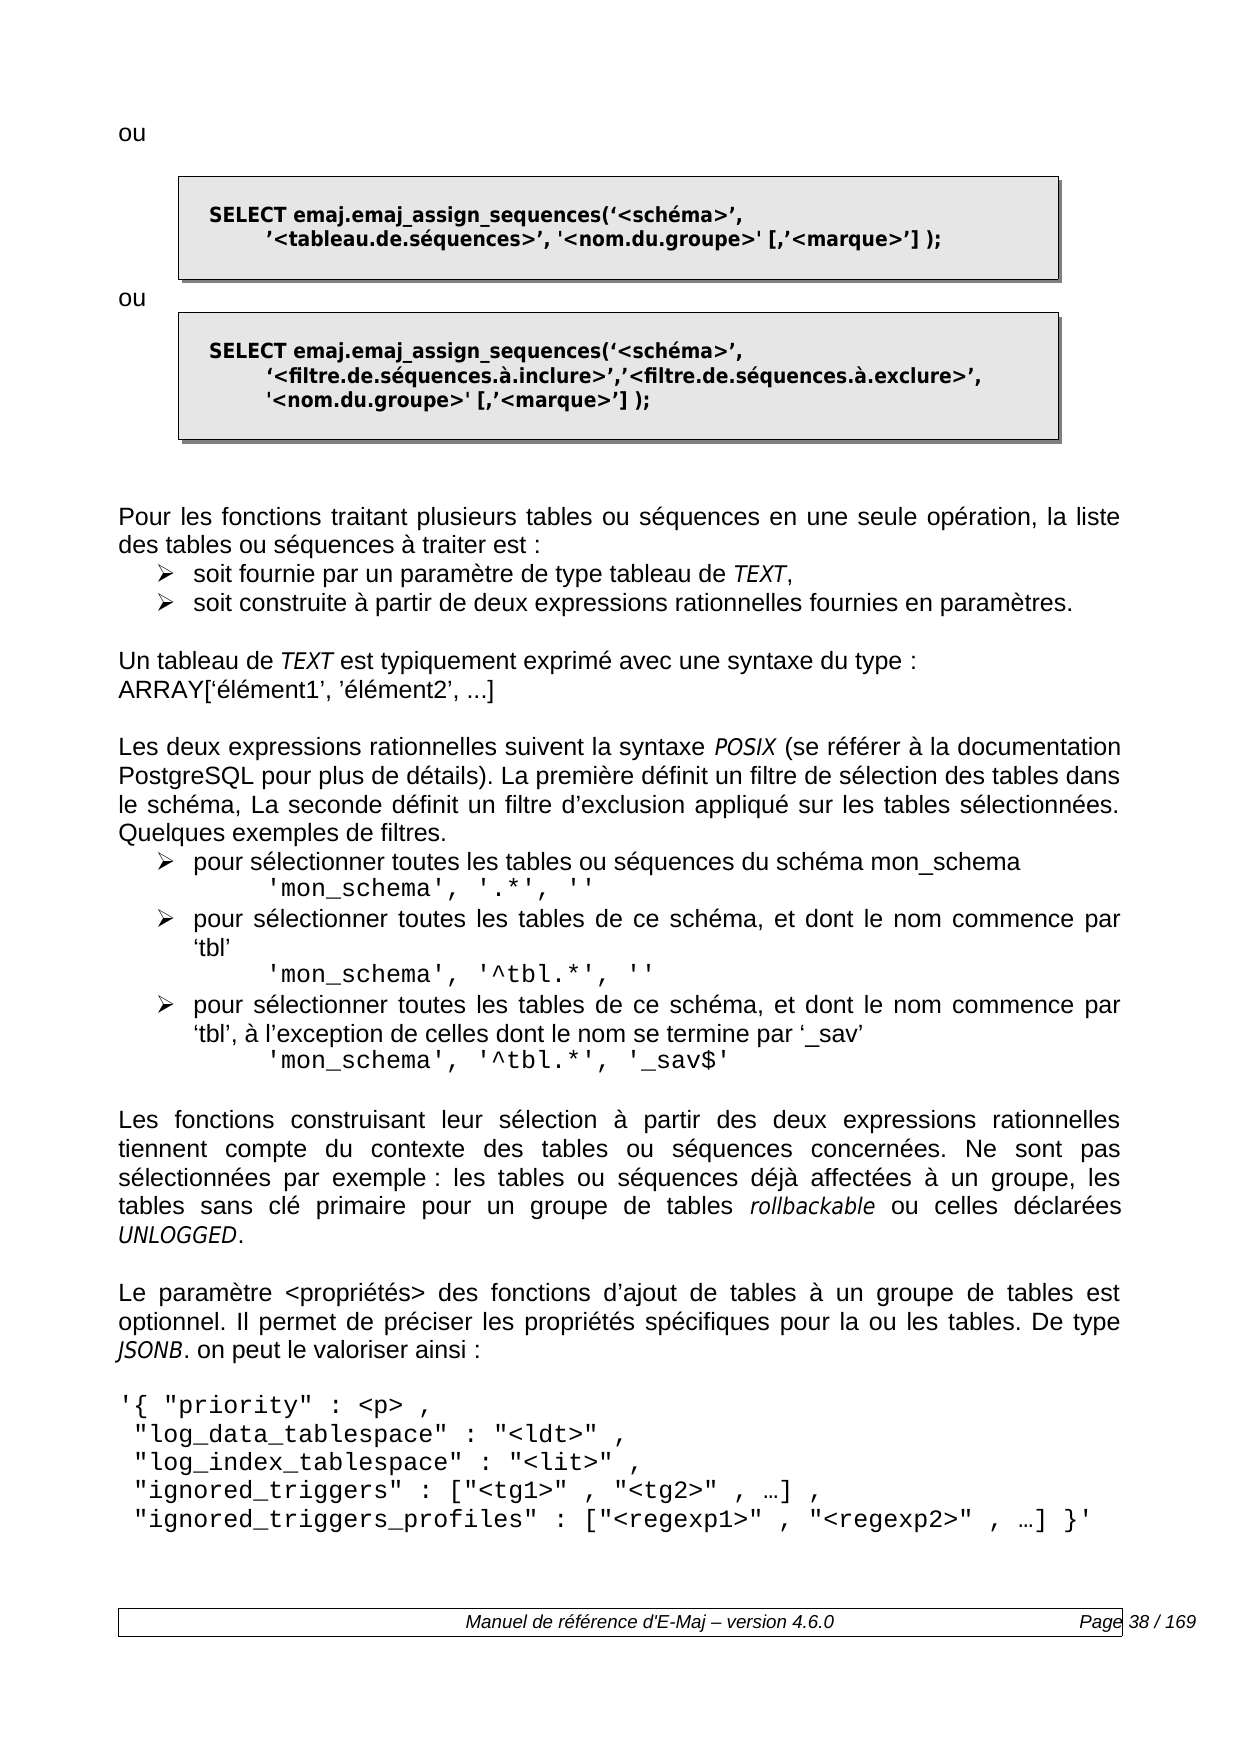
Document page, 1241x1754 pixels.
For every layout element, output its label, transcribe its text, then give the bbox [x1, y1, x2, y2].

text ARRAY[‘élément1’, ’élément2’, ...] [118, 674, 1122, 703]
text Un tableau de TEXT est typiquement exprimé avec une syntaxe du type : [118, 646, 1122, 674]
text Le paramètre <propriétés> des fonctions d’ajout de tables à un groupe de tables est optionnel. Il permet de préciser les propriétés spécifiques pour la ou les tables. De type JSONB. on peut le valoriser ainsi : [118, 1278, 1122, 1364]
text '<nom.du.groupe>' [,’<marque>’] ); [179, 385, 1058, 409]
text Les deux expressions rationnelles suivent la syntaxe POSIX (se référer à la documentation PostgreSQL pour plus de détails). La première définit un filtre de sélection des tables dans le schéma, La seconde définit un filtre d’exclusion appliqué sur les tables sélectionnées. Quelques exemples de filtres. [118, 732, 1122, 847]
text Pour les fonctions traitant plusieurs tables ou séquences en une seule opération, la liste des tables ou séquences à traiter est : [118, 502, 1122, 559]
text ou [118, 283, 1122, 312]
text 'mon_schema', '.*', '' [118, 876, 1122, 904]
text Les fonctions construisant leur sélection à partir des deux expressions rationnelles tiennent compte du contexte des tables ou séquences concernées. Ne sont pas sélectionnées par exemple : les tables ou séquences déjà affectées à un groupe, les tables sans clé primaire pour un groupe de tables rollbackable ou celles déclarées UNLOGGED. [118, 1105, 1122, 1249]
list soit construite à partir de deux expressions rationnelles fournies en paramètres. [156, 588, 1122, 617]
list 'mon_schema', '^tbl.*', '' [118, 962, 1122, 990]
text ou [118, 118, 1122, 147]
text 'mon_schema', '^tbl.*', '_sav$' [118, 1048, 1122, 1076]
list soit fournie par un paramètre de type tableau de TEXT, [156, 559, 1122, 588]
text '{ "priority" : <p> , "log_data_tablespace" : "<ldt>" , "log_index_tablespace" : "<lit>" , "ignored_triggers" : ["<tg1>" , "<tg2>" , …] , "ignored_triggers_profiles" : ["<regexp1>" , "<regexp2>" , …] }' [118, 1393, 1122, 1534]
text SELECT emaj.emaj_assign_sequences(‘<schéma>’, [179, 200, 1058, 224]
text ’<tableau.de.séquences>’, '<nom.du.groupe>' [,’<marque>’] ); [179, 224, 1058, 248]
list pour sélectionner toutes les tables ou séquences du schéma mon_schema [156, 847, 1122, 876]
text SELECT emaj.emaj_assign_sequences(‘<schéma>’, [179, 336, 1058, 361]
list pour sélectionner toutes les tables de ce schéma, et dont le nom commence par ‘tbl’ [156, 904, 1122, 962]
list pour sélectionner toutes les tables de ce schéma, et dont le nom commence par ‘tbl’, à l’exception de celles dont le nom se termine par ‘_sav’ [156, 990, 1122, 1048]
text ‘<filtre.de.séquences.à.inclure>’,’<filtre.de.séquences.à.exclure>’, [179, 361, 1058, 385]
